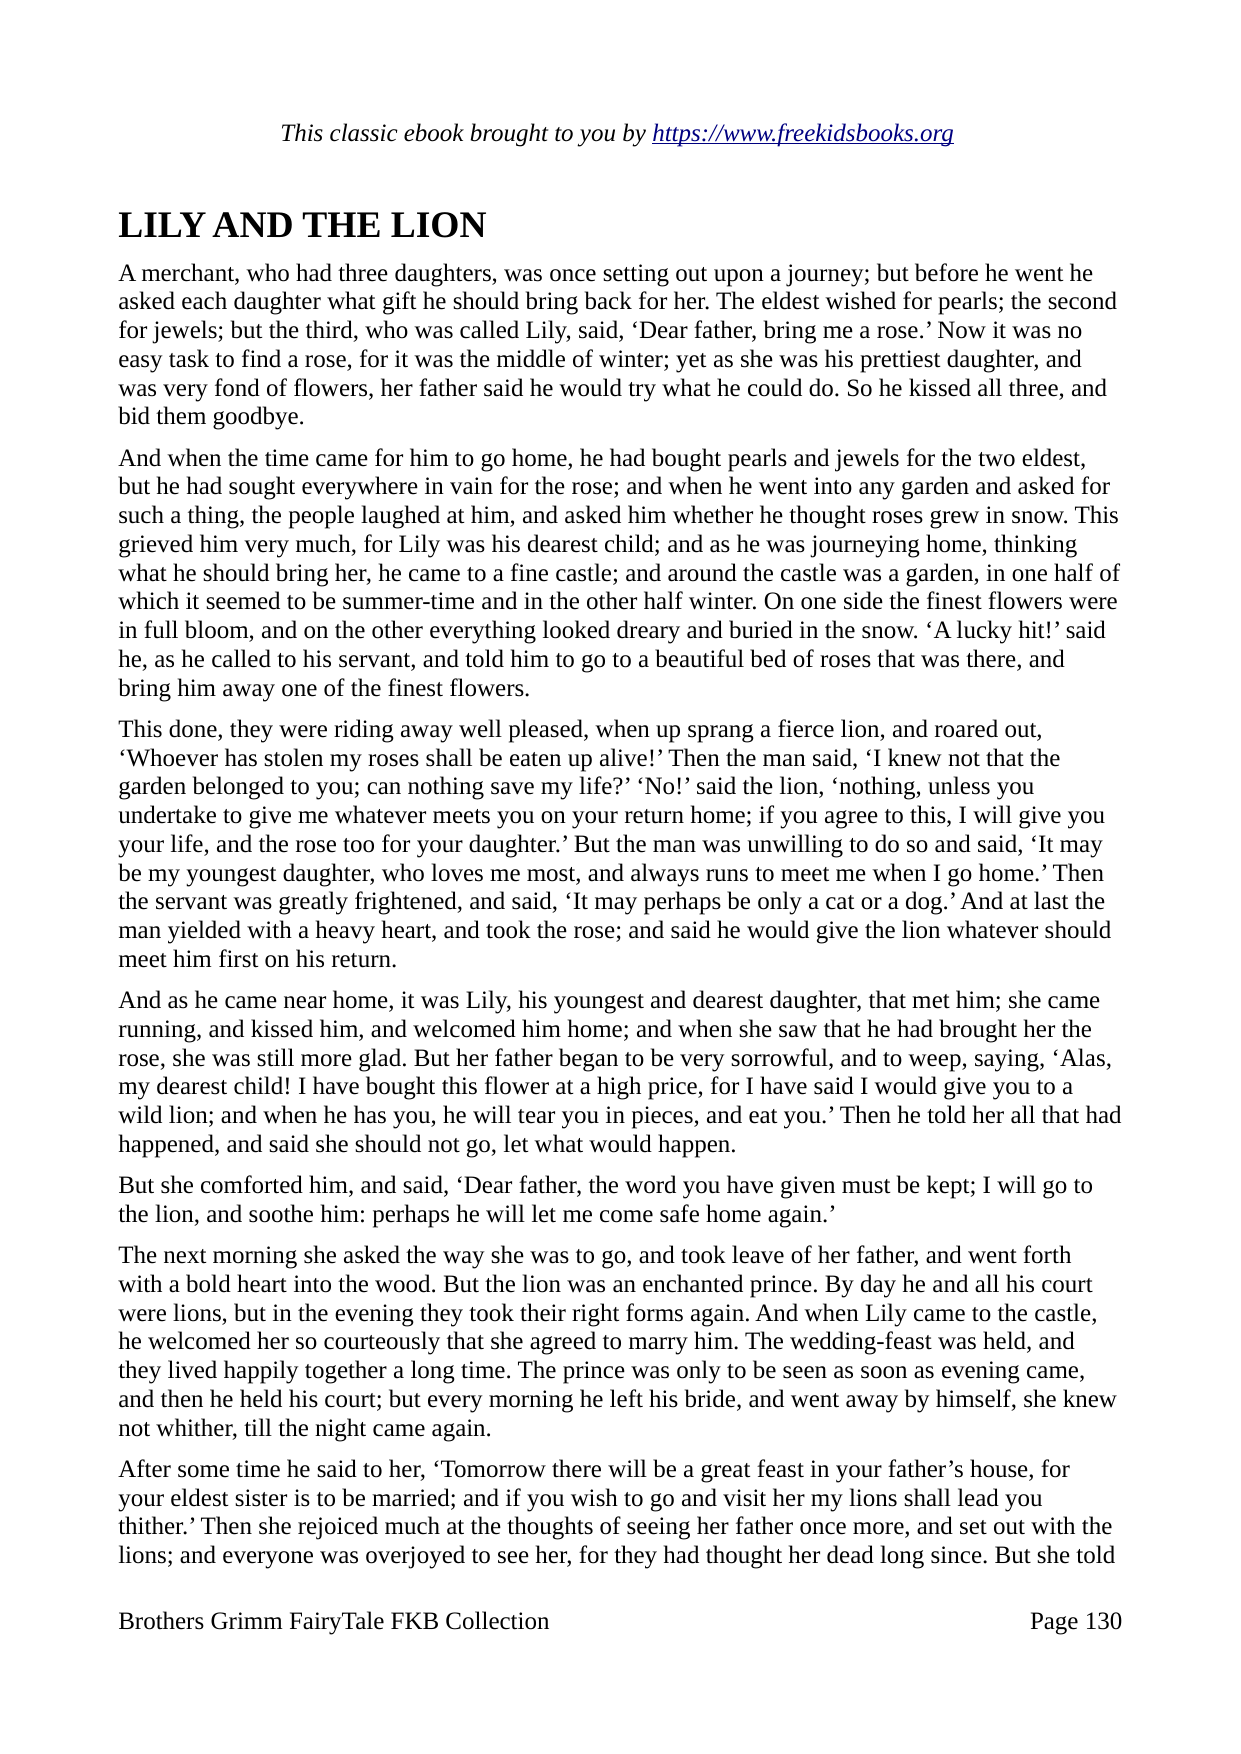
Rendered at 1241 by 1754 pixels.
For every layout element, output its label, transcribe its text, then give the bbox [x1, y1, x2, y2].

text This done, they were riding away well pleased, when up sprang a fierce lion, and roared out, ‘Whoever has stolen my roses shall be eaten up alive!’ Then the man said, ‘I knew not that the garden belonged to you; can nothing save my life?’ ‘No!’ said the lion, ‘nothing, unless you undertake to give me whatever meets you on your return home; if you agree to this, I will give you your life, and the rose too for your daughter.’ But the man was unwilling to do so and said, ‘It may be my youngest daughter, who loves me most, and always runs to meet me when I go home.’ Then the servant was greatly frightened, and said, ‘It may perhaps be only a cat or a dog.’ And at last the man yielded with a heavy heart, and took the rose; and said he would give the lion whatever should meet him first on his return. [118, 714, 1122, 973]
text The next morning she asked the way she was to go, and took leave of her father, and went forth with a bold heart into the wood. But the lion was an enchanted prince. By day he and all his court were lions, but in the evening they took their right forms again. And when Lily came to the castle, he welcomed her so courteously that she agreed to marry him. The wedding-feast was held, and they lived happily together a long time. The prince was only to be seen as soon as evening came, and then he held his court; but every morning he left his bride, and went away by himself, she knew not whither, till the night came again. [118, 1240, 1122, 1441]
text But she comforted him, and said, ‘Dear father, the word you have given must be kept; I will go to the lion, and soothe him: perhaps he will let me come safe home again.’ [118, 1170, 1122, 1228]
text And as he came near home, it was Lily, his youngest and dearest daughter, that met him; she came running, and kissed him, and welcomed him home; and when she saw that he had brought her the rose, she was still more glad. But her father began to be very sorrowful, and to weep, saying, ‘Alas, my dearest child! I have bought this flower at a high price, for I have said I would give you to a wild lion; and when he has you, he will tear you in pieces, and eat you.’ Then he told her all that had happened, and said she should not go, let what would happen. [118, 985, 1122, 1158]
subtitle LILY AND THE LION [118, 202, 1122, 245]
text A merchant, who had three daughters, was once setting out upon a journey; but before he went he asked each daughter what gift he should bring back for her. The eldest wished for pearls; the second for jewels; but the third, who was called Lily, said, ‘Dear father, bring me a rose.’ Now it was no easy task to find a rose, for it was the middle of winter; yet as she was his prettiest daughter, and was very fond of flowers, her father said he would try what he could do. So he kissed all three, and bid them goodbye. [118, 258, 1122, 430]
text And when the time came for him to go home, he had bought pearls and jewels for the two eldest, but he had sought everywhere in vain for the rose; and when he went into any garden and asked for such a thing, the people laughed at him, and asked him whether he thought roses grew in snow. This grieved him very much, for Lily was his dearest child; and as he was journeying home, thinking what he should bring her, he came to a fine castle; and around the castle was a garden, in one half of which it seemed to be summer-time and in the other half winter. On one side the finest flowers were in full bloom, and on the other everything looked dreary and buried in the snow. ‘A lucky hit!’ said he, as he called to his servant, and told him to go to a beautiful bed of roses that was there, and bring him away one of the finest flowers. [118, 443, 1122, 701]
text After some time he said to her, ‘Tomorrow there will be a great feast in your father’s house, for your eldest sister is to be married; and if you wish to go and visit her my lions shall lead you thither.’ Then she rejoiced much at the thoughts of seeing her father once more, and set out with the lions; and everyone was overjoyed to see her, for they had thought her dead long since. But she told [118, 1454, 1122, 1569]
